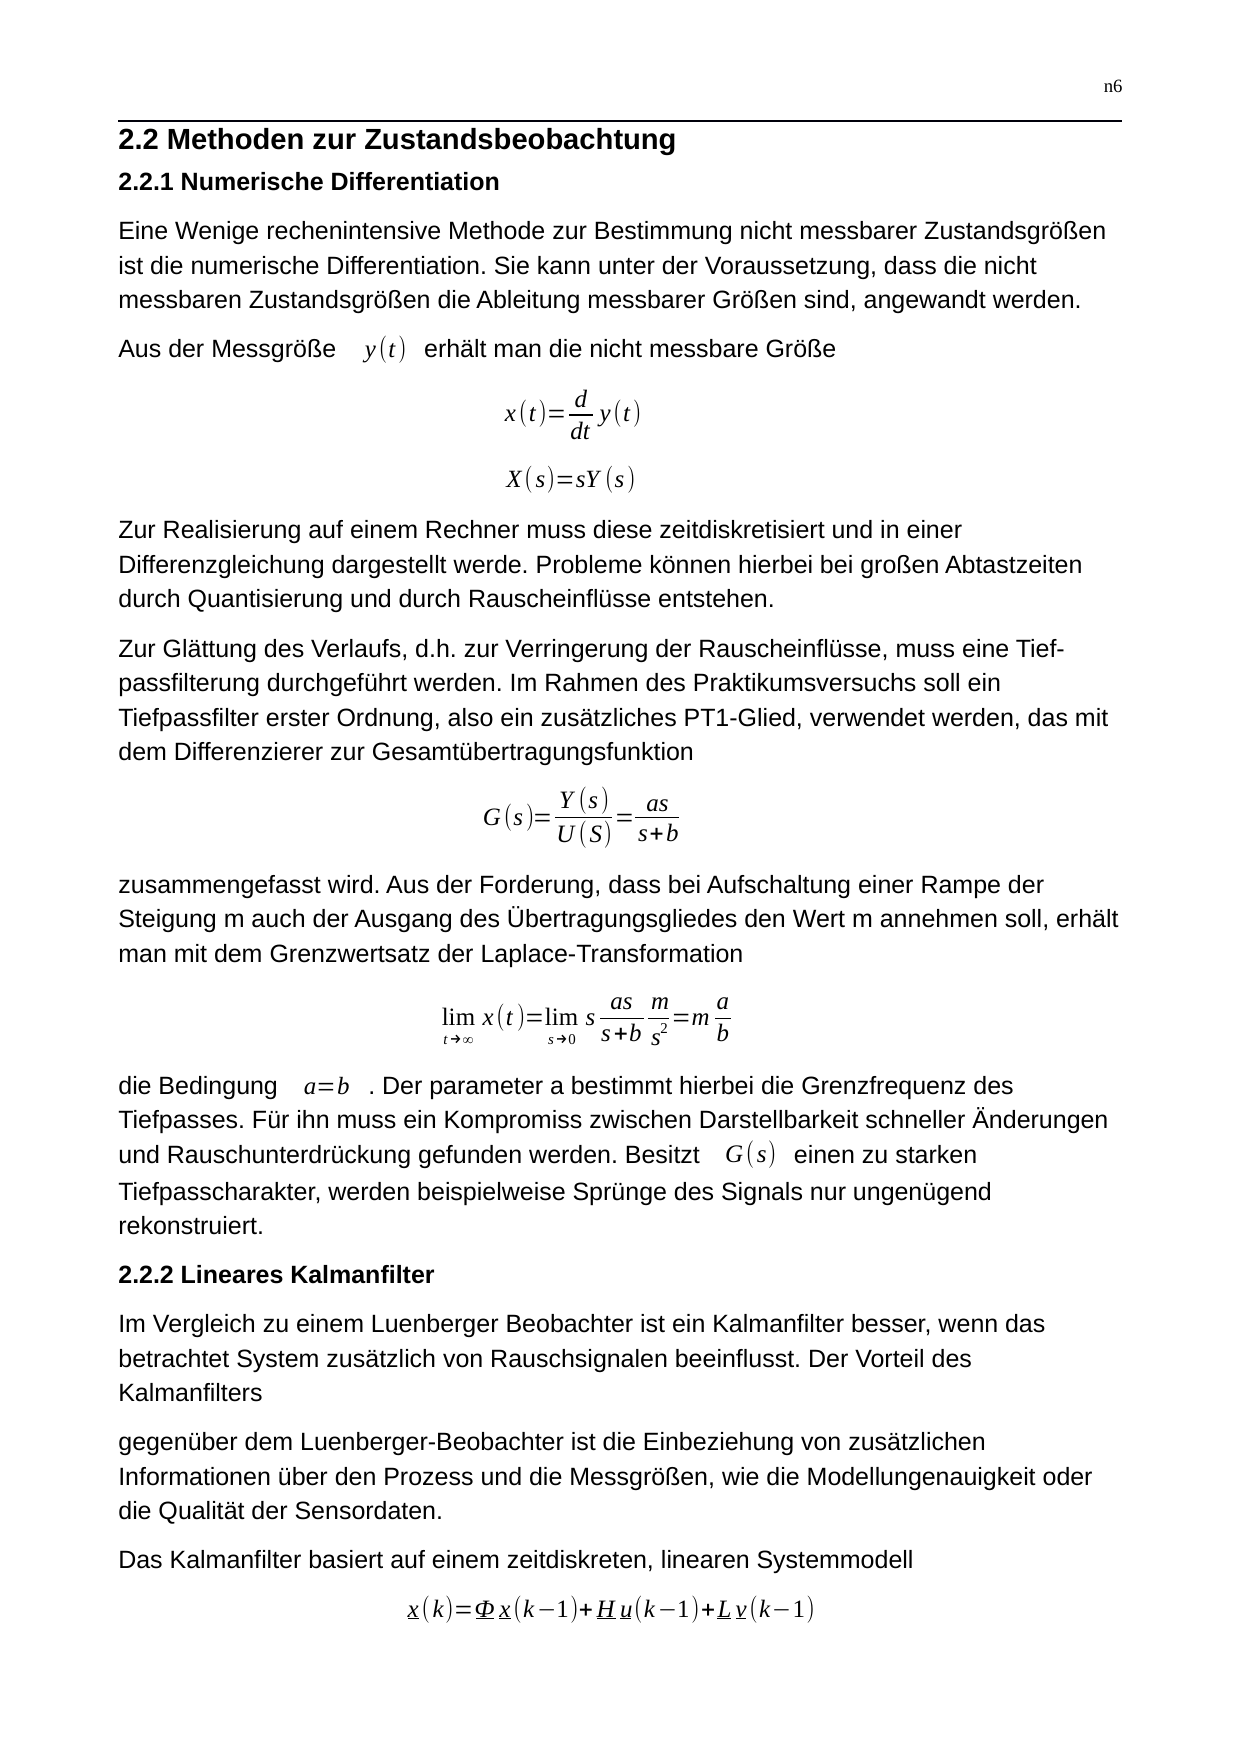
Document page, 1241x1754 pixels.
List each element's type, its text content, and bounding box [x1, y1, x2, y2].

text Zur Glättung des Verlaufs, d.h. zur Verringerung der Rauscheinflüsse, muss eine Tief-passfilterung durchgeführt werden. Im Rahmen des Praktikumsversuchs soll ein Tiefpassfilter erster Ordnung, also ein zusätzliches PT1-Glied, verwendet werden, das mit dem Differenzierer zur Gesamtübertragungsfunktion [118, 633, 1122, 766]
text Das Kalmanfilter basiert auf einem zeitdiskreten, linearen Systemmodell [118, 1545, 1122, 1574]
text Zur Realisierung auf einem Rechner muss diese zeitdiskretisiert und in einer Differenzgleichung dargestellt werde. Probleme können hierbei bei großen Abtastzeiten durch Quantisierung und durch Rauscheinflüsse entstehen. [118, 516, 1122, 613]
text Eine Wenige rechenintensive Methode zur Bestimmung nicht messbarer Zustandsgrößen ist die numerische Differentiation. Sie kann unter der Voraussetzung, dass die nicht messbaren Zustandsgrößen die Ableitung messbarer Größen sind, angewandt werden. [118, 216, 1122, 314]
text Im Vergleich zu einem Luenberger Beobachter ist ein Kalmanfilter besser, wenn das betrachtet System zusätzlich von Rauschsignalen beeinflusst. Der Vorteil des Kalmanfilters [118, 1309, 1122, 1407]
text 2.2.2 Lineares Kalmanfilter [118, 1260, 1122, 1289]
text Aus der Messgröße erhält man die nicht messbare Größe [118, 334, 1122, 365]
title 2.2 Methoden zur Zustandsbeobachtung [118, 122, 1122, 155]
text gegenüber dem Luenberger-Beobachter ist die Einbeziehung von zusätzlichen Informationen über den Prozess und die Messgrößen, wie die Modellungenauigkeit oder die Qualität der Sensordaten. [118, 1427, 1122, 1525]
text zusammengefasst wird. Aus der Forderung, dass bei Aufschaltung einer Rampe der Steigung m auch der Ausgang des Übertragungsgliedes den Wert m annehmen soll, erhält man mit dem Grenzwertsatz der Laplace-Transformation [118, 870, 1122, 968]
text die Bedingung . Der parameter a bestimmt hierbei die Grenzfrequenz des Tiefpasses. Für ihn muss ein Kompromiss zwischen Darstellbarkeit schneller Änderungen und Rauschunterdrückung gefunden werden. Besitzt einen zu starken Tiefpasscharakter, werden beispielweise Sprünge des Signals nur ungenügend rekonstruiert. [118, 1071, 1122, 1240]
text 2.2.1 Numerische Differentiation [118, 167, 1122, 196]
